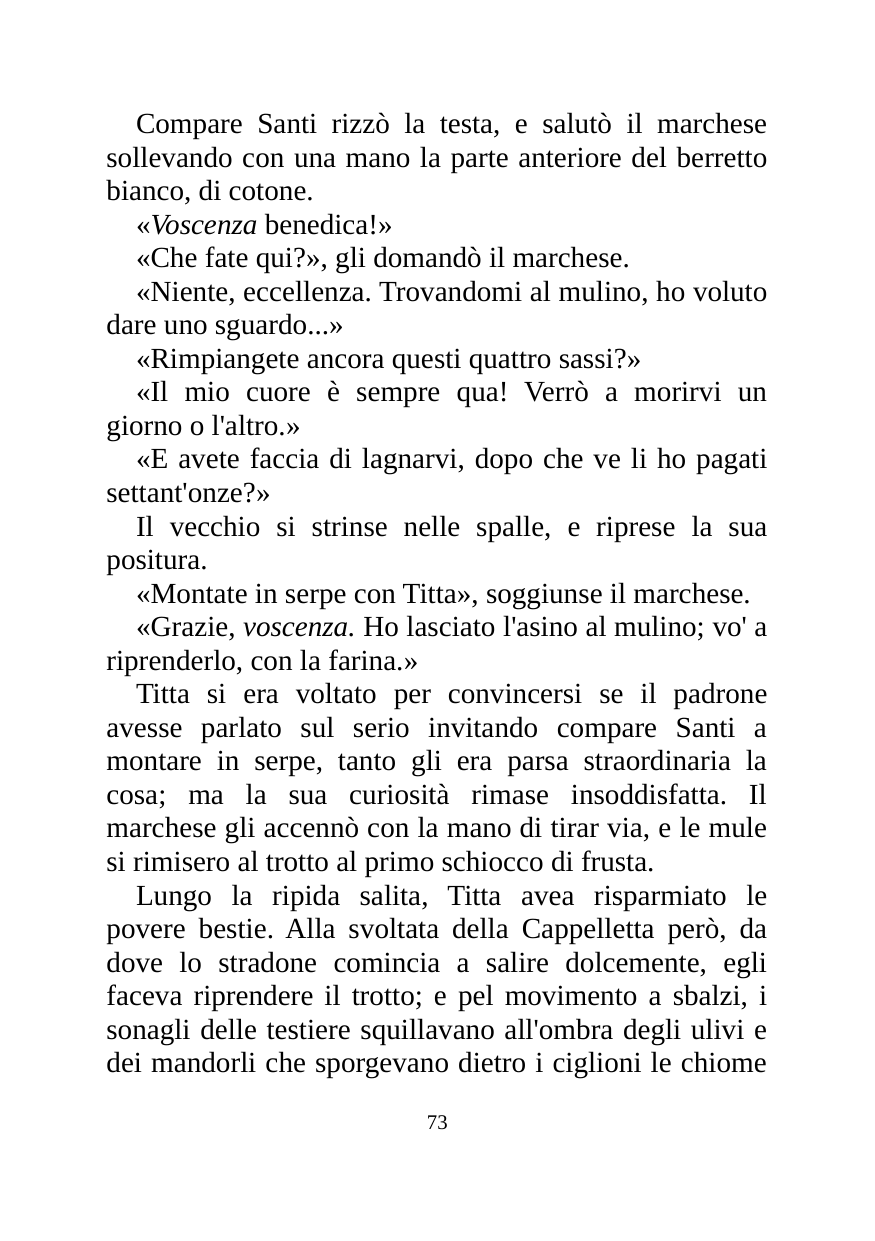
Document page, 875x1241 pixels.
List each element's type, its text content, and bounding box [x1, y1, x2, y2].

text «Grazie, voscenza. Ho lasciato l'asino al mulino; vo' a riprenderlo, con la farina.» [106, 609, 768, 676]
text «Il mio cuore è sempre qua! Verrò a morirvi un giorno o l'altro.» [106, 374, 768, 442]
text «Rimpiangete ancora questi quattro sassi?» [106, 341, 768, 374]
text Compare Santi rizzò la testa, e salutò il marchese sollevando con una mano la parte anteriore del berretto bianco, di cotone. [106, 106, 768, 207]
text «Montate in serpe con Titta», soggiunse il marchese. [106, 576, 768, 609]
text «Niente, eccellenza. Trovandomi al mulino, ho voluto dare uno sguardo...» [106, 274, 768, 341]
text «Che fate qui?», gli domandò il marchese. [106, 240, 768, 274]
text «E avete faccia di lagnarvi, dopo che ve li ho pagati settant'onze?» [106, 442, 768, 509]
text Lungo la ripida salita, Titta avea risparmiato le povere bestie. Alla svoltata della Cappelletta però, da dove lo stradone comincia a salire dolcemente, egli faceva riprendere il trotto; e pel movimento a sbalzi, i sonagli delle testiere squillavano all'ombra degli ulivi e dei mandorli che sporgevano dietro i ciglioni le chiome [106, 878, 768, 1079]
text Titta si era voltato per convincersi se il padrone avesse parlato sul serio invitando compare Santi a montare in serpe, tanto gli era parsa straordinaria la cosa; ma la sua curiosità rimase insoddisfatta. Il marchese gli accennò con la mano di tirar via, e le mule si rimisero al trotto al primo schiocco di frusta. [106, 676, 768, 878]
text «Voscenza benedica!» [106, 207, 768, 240]
text Il vecchio si strinse nelle spalle, e riprese la sua positura. [106, 509, 768, 576]
